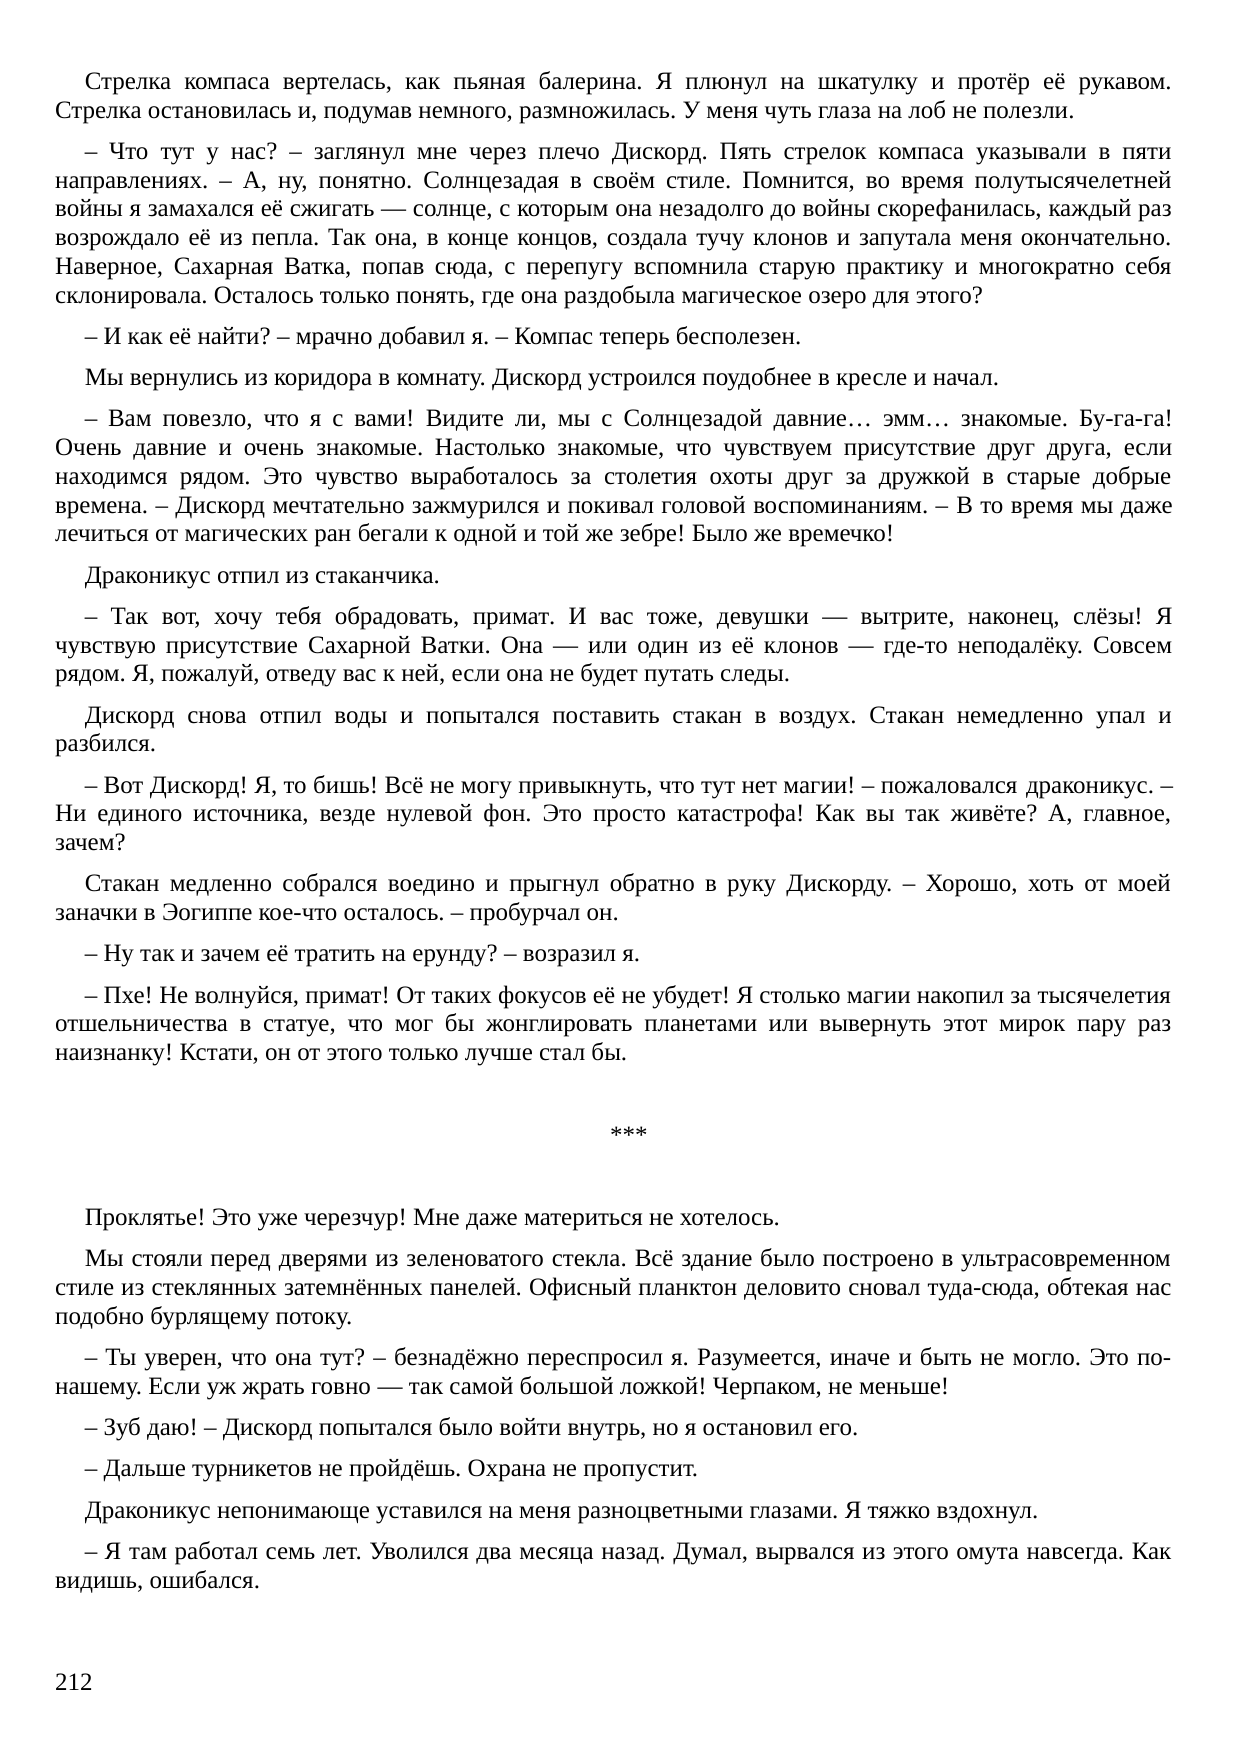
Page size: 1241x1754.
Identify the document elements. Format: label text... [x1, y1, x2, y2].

text – Зуб даю! – Дискорд попытался было войти внутрь, но я остановил его. [55, 1412, 1173, 1441]
text Стрелка компаса вертелась, как пьяная балерина. Я плюнул на шкатулку и протёр её рукавом. Стрелка остановилась и, подумав немного, размножилась. У меня чуть глаза на лоб не полезли. [55, 66, 1173, 123]
text – Так вот, хочу тебя обрадовать, примат. И вас тоже, девушки — вытрите, наконец, слёзы! Я чувствую присутствие Сахарной Ватки. Она — или один из её клонов — где-то неподалёку. Совсем рядом. Я, пожалуй, отведу вас к ней, если она не будет путать следы. [55, 601, 1173, 687]
text Дискорд снова отпил воды и попытался поставить стакан в воздух. Стакан немедленно упал и разбился. [55, 700, 1173, 757]
text – Что тут у нас? – заглянул мне через плечо Дискорд. Пять стрелок компаса указывали в пяти направлениях. – А, ну, понятно. Солнцезадая в своём стиле. Помнится, во время полутысячелетней войны я замахался её сжигать — солнце, с которым она незадолго до войны скорефанилась, каждый раз возрождало её из пепла. Так она, в конце концов, создала тучу клонов и запутала меня окончательно. Наверное, Сахарная Ватка, попав сюда, с перепугу вспомнила старую практику и многократно себя склонировала. Осталось только понять, где она раздобыла магическое озеро для этого? [55, 136, 1173, 308]
text – Вот Дискорд! Я, то бишь! Всё не могу привыкнуть, что тут нет магии! – пожаловался драконикус. – Ни единого источника, везде нулевой фон. Это просто катастрофа! Как вы так живёте? А, главное, зачем? [55, 770, 1173, 856]
text – Ну так и зачем её тратить на ерунду? – возразил я. [55, 938, 1173, 967]
text Мы вернулись из коридора в комнату. Дискорд устроился поудобнее в кресле и начал. [55, 362, 1173, 391]
text Стакан медленно собрался воедино и прыгнул обратно в руку Дискорду. – Хорошо, хоть от моей заначки в Эогиппе кое-что осталось. – пробурчал он. [55, 868, 1173, 926]
text – И как её найти? – мрачно добавил я. – Компас теперь бесполезен. [55, 321, 1173, 350]
text – Пхе! Не волнуйся, примат! От таких фокусов её не убудет! Я столько магии накопил за тысячелетия отшельничества в статуе, что мог бы жонглировать планетами или вывернуть этот мирок пару раз наизнанку! Кстати, он от этого только лучше стал бы. [55, 980, 1173, 1066]
text – Я там работал семь лет. Уволился два месяца назад. Думал, вырвался из этого омута навсегда. Как видишь, ошибался. [55, 1536, 1173, 1593]
text Мы стояли перед дверями из зеленоватого стекла. Всё здание было построено в ультрасовременном стиле из стеклянных затемнённых панелей. Офисный планктон деловито сновал туда-сюда, обтекая нас подобно бурлящему потоку. [55, 1243, 1173, 1330]
text Проклятье! Это уже черезчур! Мне даже материться не хотелось. [55, 1202, 1173, 1231]
text *** [55, 1120, 1173, 1148]
text Драконикус непонимающе уставился на меня разноцветными глазами. Я тяжко вздохнул. [55, 1495, 1173, 1523]
text – Ты уверен, что она тут? – безнадёжно переспросил я. Разумеется, иначе и быть не могло. Это по-нашему. Если уж жрать говно — так самой большой ложкой! Черпаком, не меньше! [55, 1342, 1173, 1400]
text – Вам повезло, что я с вами! Видите ли, мы с Солнцезадой давние… эмм… знакомые. Бу-га-га! Очень давние и очень знакомые. Настолько знакомые, что чувствуем присутствие друг друга, если находимся рядом. Это чувство выработалось за столетия охоты друг за дружкой в старые добрые времена. – Дискорд мечтательно зажмурился и покивал головой воспоминаниям. – В то время мы даже лечиться от магических ран бегали к одной и той же зебре! Было же времечко! [55, 403, 1173, 547]
text Драконикус отпил из стаканчика. [55, 560, 1173, 588]
text – Дальше турникетов не пройдёшь. Охрана не пропустит. [55, 1453, 1173, 1482]
